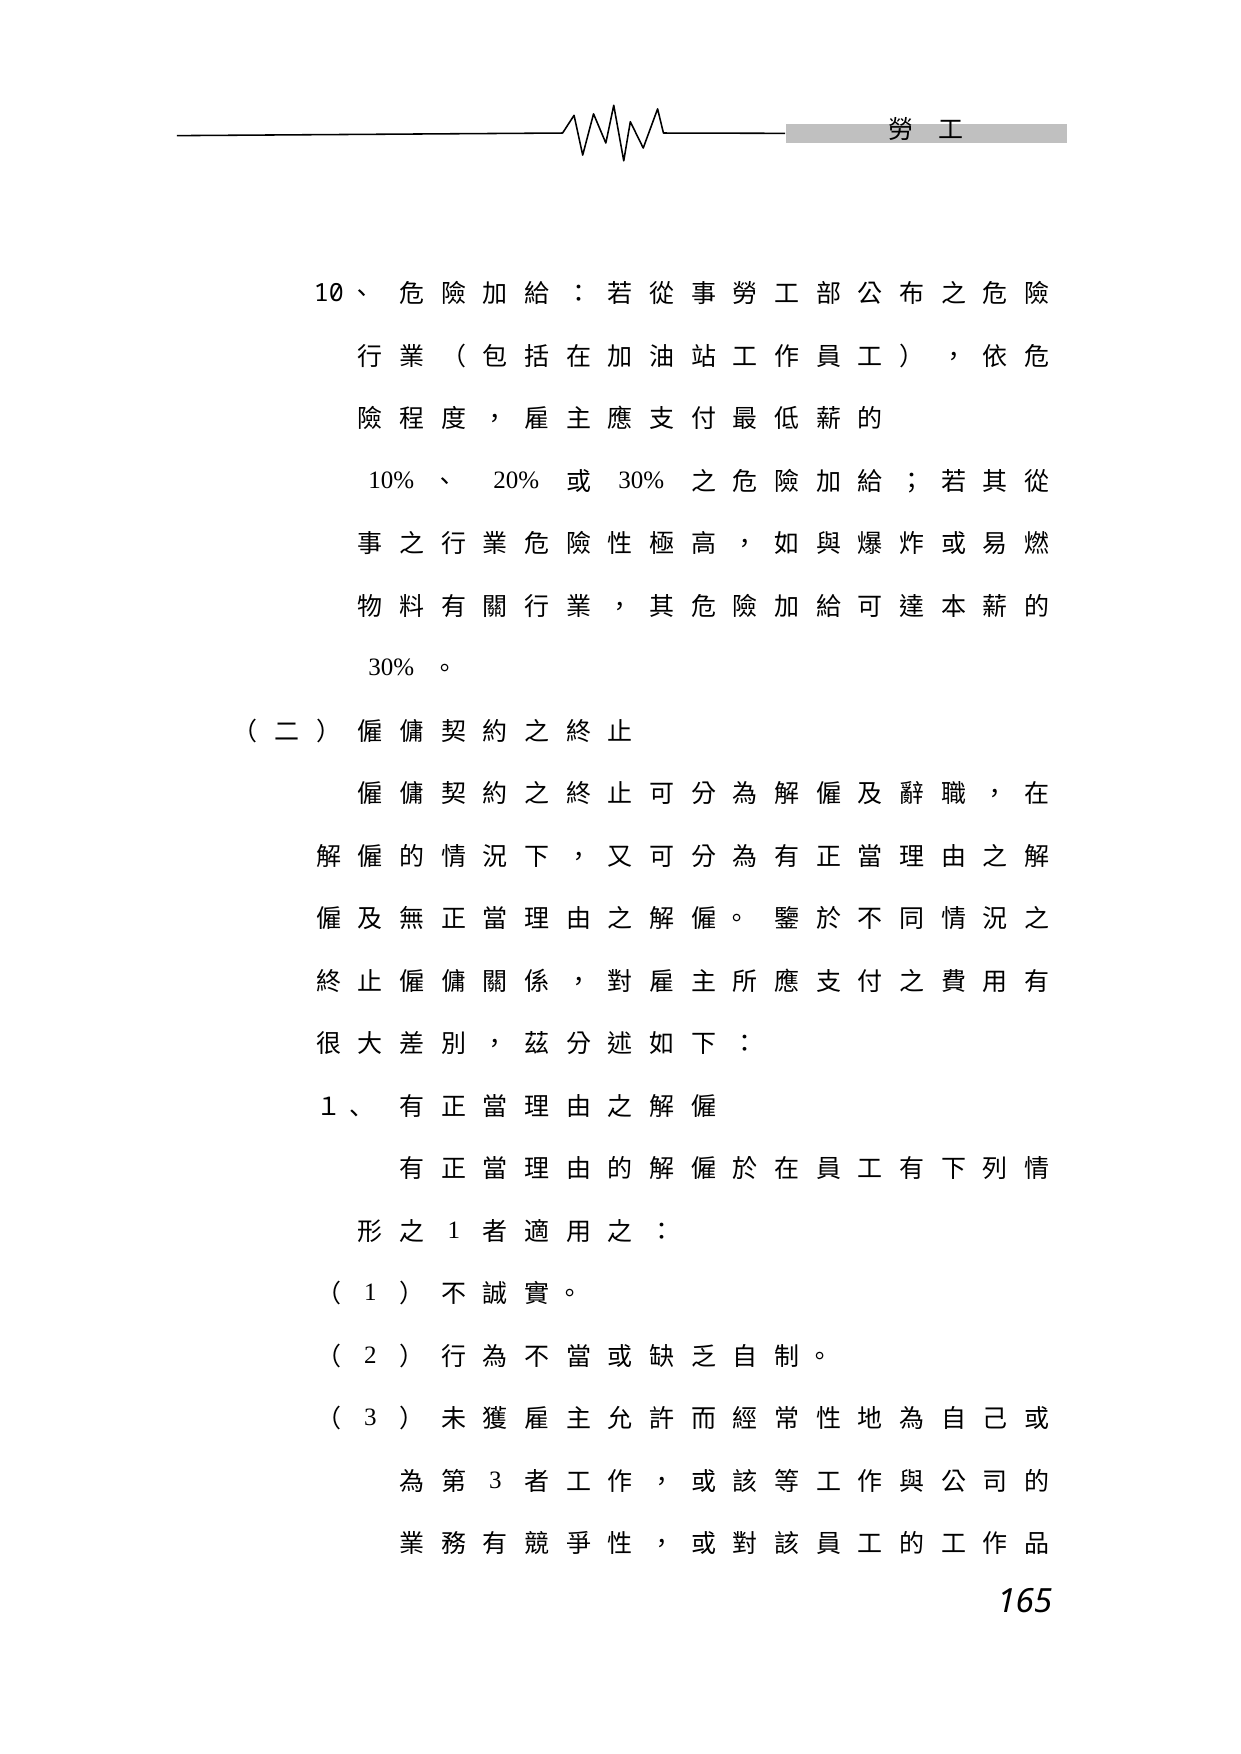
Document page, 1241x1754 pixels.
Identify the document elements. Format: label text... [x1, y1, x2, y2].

text 僱傭契約之終止可分為解僱及辭職，在解僱的情況下，又可分為有正當理由之解僱及無正當理由之解僱。鑒於不同情況之終止僱傭關係，對雇主所應支付之費用有很大差別，茲分述如下： [281, 750, 1058, 1063]
text （2）行為不當或缺乏自制。 [293, 1313, 1058, 1375]
text （1）不誠實。 [293, 1250, 1058, 1313]
text （二）僱傭契約之終止 [207, 688, 1058, 750]
text １、有正當理由之解僱 [281, 1063, 1058, 1125]
text 有正當理由的解僱於在員工有下列情形之1者適用之： [330, 1125, 1058, 1250]
text 10、危險加給：若從事勞工部公布之危險行業（包括在加油站工作員工），依危險程度，雇主應支付最低薪的10%、20%或30%之危險加給；若其從事之行業危險性極高，如與爆炸或易燃物料有關行業，其危險加給可達本薪的30%。 [281, 250, 1058, 688]
text （3）未獲雇主允許而經常性地為自己或為第3者工作，或該等工作與公司的業務有競爭性，或對該員工的工作品 [293, 1375, 1058, 1563]
